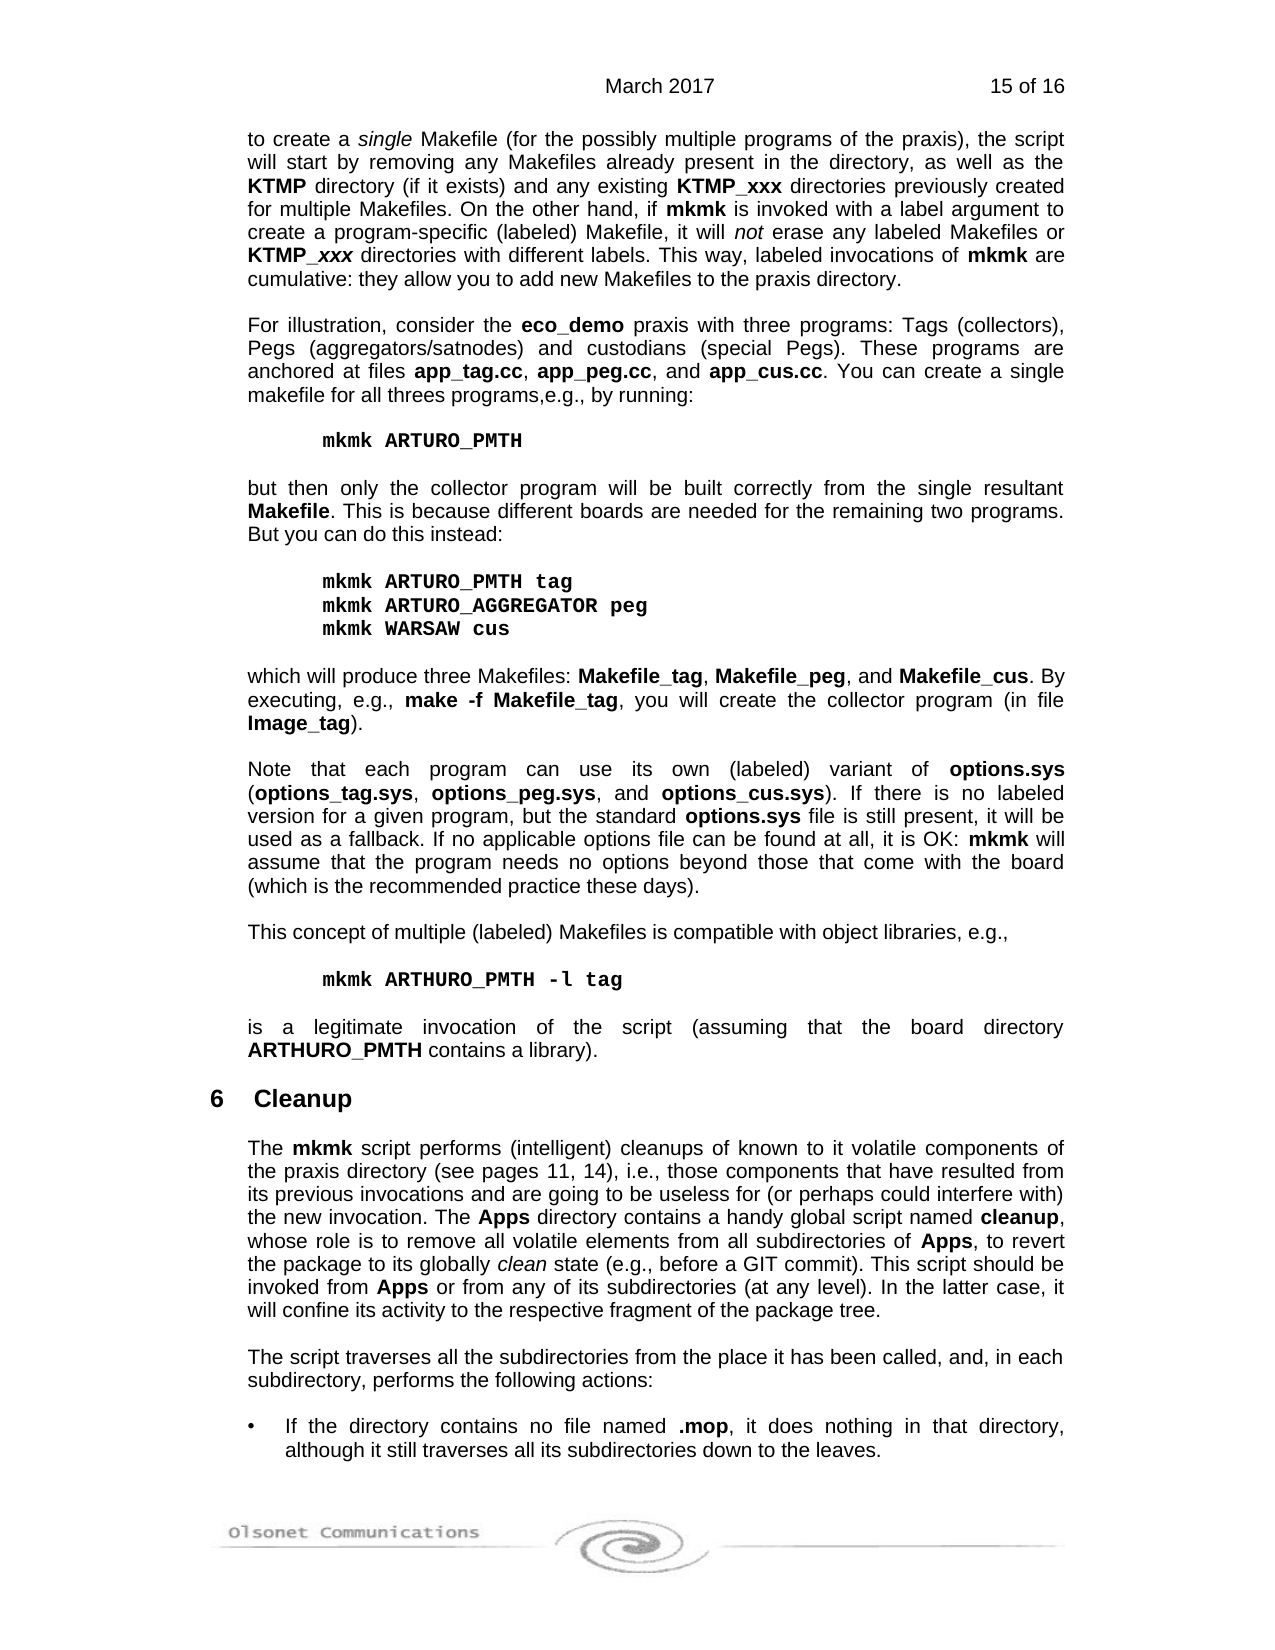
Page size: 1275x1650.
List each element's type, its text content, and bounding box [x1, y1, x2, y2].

list If the directory contains no file named .mop, it does nothing in that directory, although it still traverses all its subdirectories down to the leaves. [247, 1415, 1065, 1462]
text Note that each program can use its own (labeled) variant of options.sys (options_tag.sys, options_peg.sys, and options_cus.sys). If there is no labeled version for a given program, but the standard options.sys file is still present, it will be used as a fallback. If no applicable options file can be found at all, it is OK: mkmk will assume that the program needs no options beyond those that come with the board (which is the recommended practice these days). [247, 758, 1065, 897]
text is a legitimate invocation of the script (assuming that the board directory ARTHURO_PMTH contains a library). [247, 1015, 1065, 1062]
text The mkmk script performs (intelligent) cleanups of known to it volatile components of the praxis directory (see pages 11, 15), i.e., those components that have resulted from its previous invocations and are going to be useless for (or perhaps could interfere with) the new invocation. The Apps directory contains a handy global script named cleanup, whose role is to remove all volatile elements from all subdirectories of Apps, to revert the package to its globally clean state (e.g., before a GIT commit). This script should be invoked from Apps or from any of its subdirectories (at any level). In the latter case, it will confine its activity to the respective fragment of the package tree. [247, 1136, 1065, 1322]
text mkmk ARTURO_PMTH [247, 430, 1065, 453]
text This concept of multiple (labeled) Makefiles is compatible with object libraries, e.g., [247, 921, 1065, 944]
text mkmk ARTHURO_PMTH -l tag [247, 967, 1065, 992]
text mkmk ARTURO_PMTH tag [247, 569, 1065, 594]
text to create a single Makefile (for the possibly multiple programs of the praxis), the script will start by removing any Makefiles already present in the directory, as well as the KTMP directory (if it exists) and any existing KTMP_xxx directories previously created for multiple Makefiles. On the other hand, if mkmk is invoked with a label argument to create a program-specific (labeled) Makefile, it will not erase any labeled Makefiles or KTMP_xxx directories with different labels. This way, labeled invocations of mkmk are cumulative: they allow you to add new Makefiles to the praxis directory. [247, 128, 1065, 290]
text The script traverses all the subdirectories from the place it has been called, and, in each subdirectory, performs the following actions: [247, 1345, 1065, 1392]
text which will produce three Makefiles: Makefile_tag, Makefile_peg, and Makefile_cus. By executing, e.g., make -f Makefile_tag, you will create the collector program (in file Image_tag). [247, 665, 1065, 735]
text mkmk ARTURO_AGGREGATOR peg [247, 594, 1065, 618]
picture [210, 1504, 1065, 1596]
text For illustration, consider the eco_demo praxis with three programs: Tags (collectors), Pegs (aggregators/satnodes) and custodians (special Pegs). These programs are anchored at files app_tag.cc, app_peg.cc, and app_cus.cc. You can create a single makefile for all threes programs,e.g., by running: [247, 313, 1065, 406]
text but then only the collector program will be built correctly from the single resultant Makefile. This is because different boards are needed for the remaining two programs. But you can do this instead: [247, 477, 1065, 546]
subtitle Cleanup [210, 1085, 1065, 1113]
text mkmk WARSAW cus [247, 618, 1065, 642]
